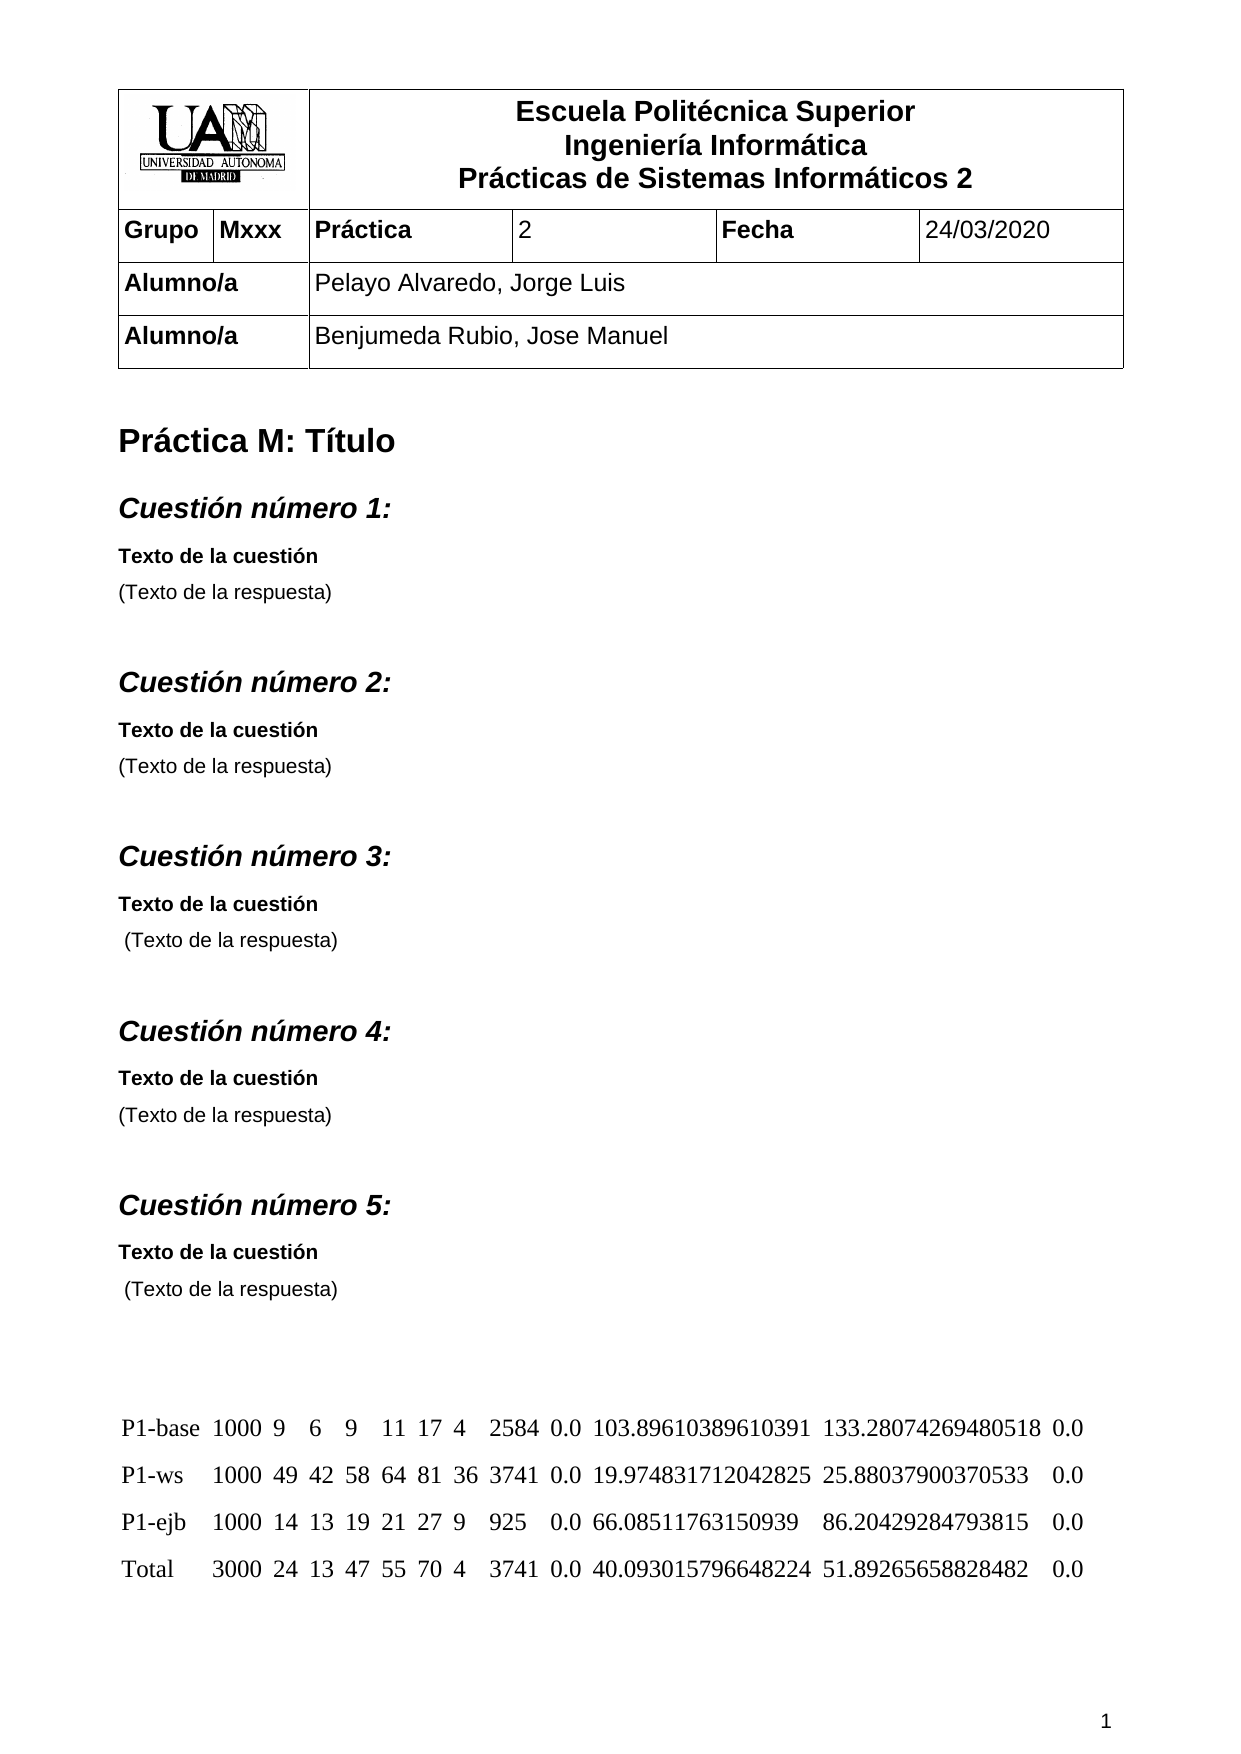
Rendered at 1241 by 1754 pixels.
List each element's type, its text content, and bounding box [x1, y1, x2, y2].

table_cell Fecha [717, 210, 919, 262]
table_cell 2 [513, 210, 716, 262]
table_cell 40.093015796648224 [590, 1552, 819, 1599]
subtitle Práctica M: Título [118, 421, 1122, 460]
table_header P1-base [118, 1410, 209, 1457]
table_header Escuela Politécnica Superior Ingeniería Informática Prácticas de Sistemas Informáticos 2 [310, 90, 1123, 209]
table_cell 42 [306, 1458, 342, 1504]
table_cell 1000 [209, 1505, 270, 1552]
subtitle Cuestión número 5: [118, 1188, 1122, 1221]
table_cell 51.89265658828482 [819, 1552, 1049, 1599]
table_cell 47 [342, 1552, 378, 1599]
table_cell 0.0 [1049, 1458, 1096, 1504]
table_cell 36 [450, 1458, 486, 1504]
table_cell 21 [378, 1505, 414, 1552]
table_header 11 [378, 1410, 414, 1457]
table_cell 27 [414, 1505, 450, 1552]
text (Texto de la respuesta) [118, 580, 1122, 604]
table_cell 13 [306, 1505, 342, 1552]
subtitle Cuestión número 4: [118, 1014, 1122, 1047]
table_cell 0.0 [547, 1552, 589, 1599]
table_header 4 [450, 1410, 486, 1457]
table_cell 3000 [209, 1552, 270, 1599]
table_cell 3741 [486, 1552, 547, 1599]
subtitle Cuestión número 2: [118, 665, 1122, 699]
table_cell 19 [342, 1505, 378, 1552]
table_header 9 [270, 1410, 306, 1457]
picture [123, 94, 296, 191]
table_cell 0.0 [547, 1458, 589, 1504]
subtitle Cuestión número 3: [118, 839, 1122, 873]
table_cell 19.974831712042825 [590, 1458, 819, 1504]
subtitle Cuestión número 1: [118, 491, 1122, 525]
table_cell 49 [270, 1458, 306, 1504]
table_cell Benjumeda Rubio, Jose Manuel [310, 316, 1123, 368]
table_header 9 [342, 1410, 378, 1457]
text (Texto de la respuesta) [118, 928, 1122, 952]
table_header 17 [414, 1410, 450, 1457]
table_cell 24/03/2020 [920, 210, 1123, 262]
table_cell Total [118, 1552, 209, 1599]
table_cell P1-ws [118, 1458, 209, 1504]
table_cell 0.0 [1049, 1505, 1096, 1552]
table_cell 64 [378, 1458, 414, 1504]
table_cell 58 [342, 1458, 378, 1504]
text Texto de la cuestión [118, 543, 1122, 567]
table_header [119, 90, 308, 209]
table_cell 55 [378, 1552, 414, 1599]
text (Texto de la respuesta) [118, 754, 1122, 778]
table_cell 81 [414, 1458, 450, 1504]
table_header 2584 [486, 1410, 547, 1457]
table_header 0.0 [547, 1410, 589, 1457]
table_cell 4 [450, 1552, 486, 1599]
table_cell Grupo [119, 210, 213, 262]
table_cell 70 [414, 1552, 450, 1599]
table_header 6 [306, 1410, 342, 1457]
table_cell 925 [486, 1505, 547, 1552]
table_cell 0.0 [1049, 1552, 1096, 1599]
table_cell Alumno/a [119, 316, 308, 368]
table_cell 86.20429284793815 [819, 1505, 1049, 1552]
table_cell 24 [270, 1552, 306, 1599]
text (Texto de la respuesta) [118, 1102, 1122, 1126]
table_cell 13 [306, 1552, 342, 1599]
table_cell Alumno/a [119, 263, 308, 315]
text Texto de la cuestión [118, 892, 1122, 916]
table_cell 9 [450, 1505, 486, 1552]
table_cell Práctica [310, 210, 512, 262]
table_cell P1-ejb [118, 1505, 209, 1552]
table_header 103.89610389610391 [590, 1410, 819, 1457]
table_cell Pelayo Alvaredo, Jorge Luis [310, 263, 1123, 315]
table_header 0.0 [1049, 1410, 1096, 1457]
table_cell Mxxx [214, 210, 308, 262]
table_header 1000 [209, 1410, 270, 1457]
table_cell 66.08511763150939 [590, 1505, 819, 1552]
table_cell 3741 [486, 1458, 547, 1504]
text (Texto de la respuesta) [118, 1277, 1122, 1301]
table_cell 14 [270, 1505, 306, 1552]
table_header 133.28074269480518 [819, 1410, 1049, 1457]
text Texto de la cuestión [118, 1066, 1122, 1090]
table_cell 1000 [209, 1458, 270, 1504]
text Texto de la cuestión [118, 1240, 1122, 1264]
table_cell 0.0 [547, 1505, 589, 1552]
text Texto de la cuestión [118, 718, 1122, 742]
table_cell 25.88037900370533 [819, 1458, 1049, 1504]
